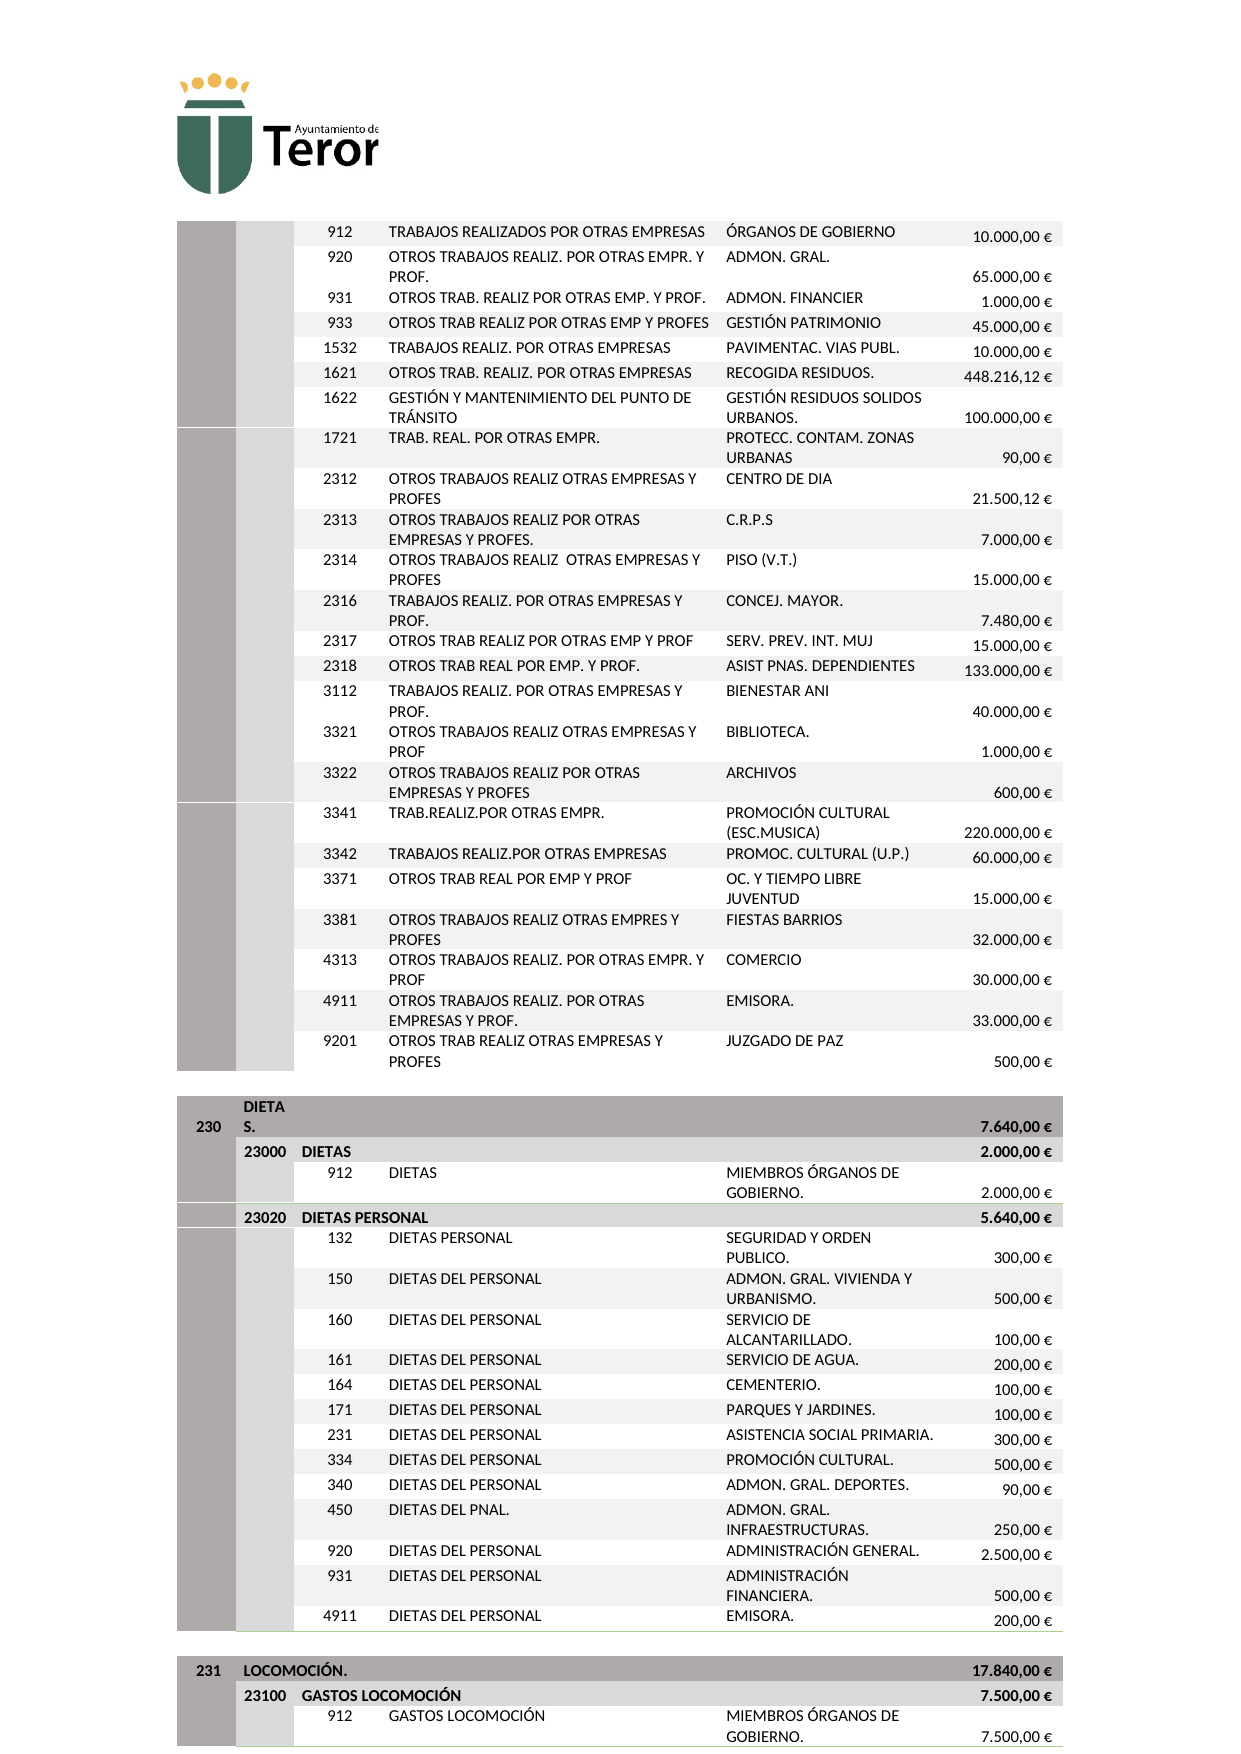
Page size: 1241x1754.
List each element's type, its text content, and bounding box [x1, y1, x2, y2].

table_cell [236, 1399, 294, 1424]
table_cell DIETAS DEL PERSONAL [381, 1449, 719, 1474]
table_cell [236, 762, 294, 802]
table_cell [381, 1096, 719, 1137]
table_cell [945, 1071, 1063, 1096]
table_cell CONCEJ. MAYOR. [719, 590, 945, 631]
table_cell DIETAS DEL PERSONAL [381, 1540, 719, 1565]
table_cell OTROS TRAB REAL POR EMP Y PROF [381, 868, 719, 909]
table_cell RECOGIDA RESIDUOS. [719, 362, 945, 387]
table_cell ADMON. GRAL. INFRAESTRUCTURAS. [719, 1499, 945, 1540]
table_cell 334 [294, 1449, 381, 1474]
table_cell 2312 [294, 468, 381, 509]
table_cell 500,00 € [945, 1031, 1063, 1071]
table_cell 3112 [294, 681, 381, 721]
table_cell 9201 [294, 1031, 381, 1071]
table_cell TRABAJOS REALIZ. POR OTRAS EMPRESAS [381, 337, 719, 362]
table_cell [177, 590, 236, 631]
table_cell 1532 [294, 337, 381, 362]
table_cell [236, 1268, 294, 1309]
table_cell 30.000,00 € [945, 949, 1063, 990]
table_cell [177, 1374, 236, 1399]
table_cell [177, 1071, 236, 1096]
table_cell TRABAJOS REALIZADOS POR OTRAS EMPRESAS [381, 221, 719, 246]
table_cell [236, 681, 294, 721]
table_cell 933 [294, 312, 381, 337]
table_cell [236, 1031, 294, 1071]
table_cell DIETAS DEL PERSONAL [381, 1474, 719, 1499]
table_cell PROMOCIÓN CULTURAL. [719, 1449, 945, 1474]
table_cell 15.000,00 € [945, 549, 1063, 590]
table_cell [177, 1399, 236, 1424]
table_cell OTROS TRABAJOS REALIZ OTRAS EMPRESAS Y PROFES [381, 549, 719, 590]
table_cell [236, 549, 294, 590]
table_cell [719, 1681, 945, 1706]
table_cell [236, 1374, 294, 1399]
table_cell 7.640,00 € [945, 1096, 1063, 1137]
table_cell BIBLIOTECA. [719, 721, 945, 762]
table_cell 3381 [294, 909, 381, 949]
table_cell [236, 631, 294, 656]
table_cell DIETAS DEL PERSONAL [381, 1268, 719, 1309]
table_cell GASTOS LOCOMOCIÓN [294, 1681, 719, 1706]
table_cell SERVICIO DE ALCANTARILLADO. [719, 1309, 945, 1349]
table_cell [236, 656, 294, 681]
table_cell MIEMBROS ÓRGANOS DE GOBIERNO. [719, 1706, 945, 1746]
table_cell [177, 803, 236, 843]
table_cell [177, 337, 236, 362]
table_cell ARCHIVOS [719, 762, 945, 802]
table_cell [381, 1071, 719, 1096]
table_cell 40.000,00 € [945, 681, 1063, 721]
table_cell 500,00 € [945, 1565, 1063, 1606]
table_cell 912 [294, 1706, 381, 1746]
table_cell DIETAS PERSONAL [294, 1204, 719, 1227]
table_cell ADMON. GRAL. VIVIENDA Y URBANISMO. [719, 1268, 945, 1309]
table_cell [177, 1540, 236, 1565]
table_cell 200,00 € [945, 1349, 1063, 1374]
table_cell 23000 [236, 1137, 294, 1162]
table_cell 250,00 € [945, 1499, 1063, 1540]
table_cell 2.000,00 € [945, 1162, 1063, 1202]
table_cell [719, 1656, 945, 1681]
table_cell [177, 221, 236, 246]
table_cell PROMOC. CULTURAL (U.P.) [719, 843, 945, 868]
table_cell [177, 1162, 236, 1202]
table_cell 3341 [294, 803, 381, 843]
table_cell [719, 1632, 945, 1656]
table_cell [177, 990, 236, 1031]
table_cell 45.000,00 € [945, 312, 1063, 337]
table_cell 300,00 € [945, 1228, 1063, 1268]
table_cell OC. Y TIEMPO LIBRE JUVENTUD [719, 868, 945, 909]
table_cell ADMINISTRACIÓN FINANCIERA. [719, 1565, 945, 1606]
table_cell 920 [294, 246, 381, 287]
table_cell OTROS TRABAJOS REALIZ. POR OTRAS EMPR. Y PROF. [381, 246, 719, 287]
table_cell 23020 [236, 1204, 294, 1227]
table_cell 231 [294, 1424, 381, 1449]
table_cell 230 [177, 1096, 236, 1137]
table_cell 164 [294, 1374, 381, 1399]
table_cell CEMENTERIO. [719, 1374, 945, 1399]
table_cell [294, 1632, 381, 1656]
table_cell [236, 1606, 294, 1631]
table_cell 1721 [294, 428, 381, 468]
table_cell [177, 1349, 236, 1374]
table_cell 10.000,00 € [945, 221, 1063, 246]
table_cell [236, 1632, 294, 1656]
table_cell GESTIÓN Y MANTENIMIENTO DEL PUNTO DE TRÁNSITO [381, 387, 719, 427]
table_cell 931 [294, 287, 381, 312]
table_cell JUZGADO DE PAZ [719, 1031, 945, 1071]
table_cell DIETAS [294, 1137, 381, 1162]
table_cell [236, 362, 294, 387]
table_cell 2.000,00 € [945, 1137, 1063, 1162]
table_cell PAVIMENTAC. VIAS PUBL. [719, 337, 945, 362]
table_cell 500,00 € [945, 1268, 1063, 1309]
table_cell 3322 [294, 762, 381, 802]
table_cell [177, 1449, 236, 1474]
table_cell [236, 1499, 294, 1540]
table_cell [177, 246, 236, 287]
table_cell [177, 1031, 236, 1071]
table_cell [177, 681, 236, 721]
table_cell 340 [294, 1474, 381, 1499]
table_cell DIETAS DEL PERSONAL [381, 1565, 719, 1606]
table_cell [294, 1096, 381, 1137]
table_cell SEGURIDAD Y ORDEN PUBLICO. [719, 1228, 945, 1268]
table_cell [177, 468, 236, 509]
table_cell ASISTENCIA SOCIAL PRIMARIA. [719, 1424, 945, 1449]
table_cell [719, 1204, 945, 1227]
table_cell [294, 1071, 381, 1096]
table_cell 7.500,00 € [945, 1706, 1063, 1746]
table_cell PROMOCIÓN CULTURAL (ESC.MUSICA) [719, 803, 945, 843]
table_cell [177, 428, 236, 468]
table_cell 160 [294, 1309, 381, 1349]
table_cell ADMON. FINANCIER [719, 287, 945, 312]
table_cell 100,00 € [945, 1399, 1063, 1424]
table_cell 15.000,00 € [945, 631, 1063, 656]
table_cell 3321 [294, 721, 381, 762]
table_cell ASIST PNAS. DEPENDIENTES [719, 656, 945, 681]
table_cell ÓRGANOS DE GOBIERNO [719, 221, 945, 246]
table_cell 2.500,00 € [945, 1540, 1063, 1565]
table_cell [236, 337, 294, 362]
table_cell CENTRO DE DIA [719, 468, 945, 509]
table_cell [381, 1632, 719, 1656]
table_cell PARQUES Y JARDINES. [719, 1399, 945, 1424]
table_cell DIETAS DEL PERSONAL [381, 1349, 719, 1374]
table_cell [177, 631, 236, 656]
table_cell [236, 509, 294, 549]
table_cell [177, 1424, 236, 1449]
table_cell 450 [294, 1499, 381, 1540]
table_cell 132 [294, 1228, 381, 1268]
table_cell ADMON. GRAL. DEPORTES. [719, 1474, 945, 1499]
table_cell [236, 1424, 294, 1449]
table_cell TRAB.REALIZ.POR OTRAS EMPR. [381, 803, 719, 843]
table_cell GESTIÓN RESIDUOS SOLIDOS URBANOS. [719, 387, 945, 427]
table_cell TRAB. REAL. POR OTRAS EMPR. [381, 428, 719, 468]
table_cell 2317 [294, 631, 381, 656]
table_cell 7.480,00 € [945, 590, 1063, 631]
table_cell 150 [294, 1268, 381, 1309]
table_cell [177, 1228, 236, 1268]
table_cell 133.000,00 € [945, 656, 1063, 681]
table_cell [236, 1540, 294, 1565]
table_cell DIETAS. [236, 1096, 294, 1137]
table_cell [236, 1228, 294, 1268]
table_cell OTROS TRAB REAL POR EMP. Y PROF. [381, 656, 719, 681]
table_cell [236, 990, 294, 1031]
table_cell [177, 1309, 236, 1349]
table_cell 65.000,00 € [945, 246, 1063, 287]
table_cell 32.000,00 € [945, 909, 1063, 949]
table_cell OTROS TRAB REALIZ POR OTRAS EMP Y PROF [381, 631, 719, 656]
table_cell [236, 428, 294, 468]
table_cell 4911 [294, 1606, 381, 1631]
table_cell MIEMBROS ÓRGANOS DE GOBIERNO. [719, 1162, 945, 1202]
table_cell [177, 1706, 236, 1746]
table_cell TRABAJOS REALIZ.POR OTRAS EMPRESAS [381, 843, 719, 868]
table_cell ADMINISTRACIÓN GENERAL. [719, 1540, 945, 1565]
table_cell [177, 1268, 236, 1309]
table_cell 2318 [294, 656, 381, 681]
table_cell GESTIÓN PATRIMONIO [719, 312, 945, 337]
table_cell DIETAS PERSONAL [381, 1228, 719, 1268]
table_cell [719, 1137, 945, 1162]
table_cell 448.216,12 € [945, 362, 1063, 387]
table_cell [236, 468, 294, 509]
table_cell OTROS TRAB REALIZ OTRAS EMPRESAS Y PROFES [381, 1031, 719, 1071]
table_cell 1.000,00 € [945, 721, 1063, 762]
table_cell [236, 721, 294, 762]
table_cell ADMON. GRAL. [719, 246, 945, 287]
table_cell [177, 387, 236, 427]
table_cell [236, 1565, 294, 1606]
table_cell [719, 1071, 945, 1096]
table_cell 2314 [294, 549, 381, 590]
table_cell OTROS TRABAJOS REALIZ POR OTRAS EMPRESAS Y PROFES [381, 762, 719, 802]
table_cell 4911 [294, 990, 381, 1031]
table_cell [236, 1309, 294, 1349]
table_cell 912 [294, 1162, 381, 1202]
table_cell 4313 [294, 949, 381, 990]
table_cell [177, 1203, 236, 1227]
table_cell 10.000,00 € [945, 337, 1063, 362]
table_cell 90,00 € [945, 428, 1063, 468]
table_cell 100.000,00 € [945, 387, 1063, 427]
table_cell OTROS TRABAJOS REALIZ OTRAS EMPRESAS Y PROF [381, 721, 719, 762]
table_cell PISO (V.T.) [719, 549, 945, 590]
table_cell [177, 509, 236, 549]
table_cell 171 [294, 1399, 381, 1424]
table_cell 161 [294, 1349, 381, 1374]
table_cell [236, 803, 294, 843]
table_cell 5.640,00 € [945, 1204, 1063, 1227]
table_cell 21.500,12 € [945, 468, 1063, 509]
table_cell [236, 843, 294, 868]
table_cell 500,00 € [945, 1449, 1063, 1474]
table_cell [177, 287, 236, 312]
table_cell DIETAS DEL PERSONAL [381, 1399, 719, 1424]
table_cell DIETAS [381, 1162, 719, 1202]
table_cell [236, 868, 294, 909]
table_cell OTROS TRAB REALIZ POR OTRAS EMP Y PROFES [381, 312, 719, 337]
table_cell [236, 909, 294, 949]
table_cell [177, 949, 236, 990]
table_cell [236, 387, 294, 427]
table_cell TRABAJOS REALIZ. POR OTRAS EMPRESAS Y PROF. [381, 590, 719, 631]
table_cell 100,00 € [945, 1309, 1063, 1349]
table_cell COMERCIO [719, 949, 945, 990]
table_cell 33.000,00 € [945, 990, 1063, 1031]
table_cell 2316 [294, 590, 381, 631]
table_cell 220.000,00 € [945, 803, 1063, 843]
table_cell [177, 1499, 236, 1540]
table_cell 3342 [294, 843, 381, 868]
table_cell DIETAS DEL PERSONAL [381, 1309, 719, 1349]
table_cell [236, 246, 294, 287]
table_cell [381, 1137, 719, 1162]
table_cell 912 [294, 221, 381, 246]
table_cell [945, 1632, 1063, 1656]
table_cell DIETAS DEL PERSONAL [381, 1374, 719, 1399]
table_cell 231 [177, 1656, 236, 1681]
table_cell [177, 1606, 236, 1631]
table_cell SERV. PREV. INT. MUJ [719, 631, 945, 656]
table_cell GASTOS LOCOMOCIÓN [381, 1706, 719, 1746]
table_cell 7.500,00 € [945, 1681, 1063, 1706]
table_cell [177, 1565, 236, 1606]
table_cell [236, 590, 294, 631]
table_cell LOCOMOCIÓN. [236, 1656, 381, 1681]
table_cell [177, 1631, 236, 1656]
table_cell 300,00 € [945, 1424, 1063, 1449]
table_cell [177, 549, 236, 590]
table_cell 1.000,00 € [945, 287, 1063, 312]
table_cell EMISORA. [719, 1606, 945, 1631]
table_cell 200,00 € [945, 1606, 1063, 1631]
table_cell [177, 1474, 236, 1499]
table_cell 100,00 € [945, 1374, 1063, 1399]
table_cell [719, 1096, 945, 1137]
table_cell 600,00 € [945, 762, 1063, 802]
table_cell 7.000,00 € [945, 509, 1063, 549]
table_cell [177, 909, 236, 949]
table_cell BIENESTAR ANI [719, 681, 945, 721]
table_cell [236, 1162, 294, 1202]
table_cell [236, 287, 294, 312]
table_cell [177, 868, 236, 909]
table_cell OTROS TRABAJOS REALIZ. POR OTRAS EMPRESAS Y PROF. [381, 990, 719, 1031]
table_cell [177, 721, 236, 762]
table_cell TRABAJOS REALIZ. POR OTRAS EMPRESAS Y PROF. [381, 681, 719, 721]
table_cell OTROS TRABAJOS REALIZ POR OTRAS EMPRESAS Y PROFES. [381, 509, 719, 549]
table_cell [177, 1681, 236, 1706]
table_cell 920 [294, 1540, 381, 1565]
table_cell 60.000,00 € [945, 843, 1063, 868]
table_cell [177, 762, 236, 802]
table_cell FIESTAS BARRIOS [719, 909, 945, 949]
table_cell OTROS TRAB. REALIZ. POR OTRAS EMPRESAS [381, 362, 719, 387]
table_cell DIETAS DEL PERSONAL [381, 1606, 719, 1631]
table_cell EMISORA. [719, 990, 945, 1031]
table_cell DIETAS DEL PERSONAL [381, 1424, 719, 1449]
table_cell [236, 1071, 294, 1096]
table_cell 15.000,00 € [945, 868, 1063, 909]
table_cell OTROS TRABAJOS REALIZ. POR OTRAS EMPR. Y PROF [381, 949, 719, 990]
table_cell OTROS TRAB. REALIZ POR OTRAS EMP. Y PROF. [381, 287, 719, 312]
table_cell [236, 949, 294, 990]
table_cell 90,00 € [945, 1474, 1063, 1499]
table_cell PROTECC. CONTAM. ZONAS URBANAS [719, 428, 945, 468]
table_cell OTROS TRABAJOS REALIZ OTRAS EMPRESAS Y PROFES [381, 468, 719, 509]
table_cell SERVICIO DE AGUA. [719, 1349, 945, 1374]
table_cell C.R.P.S [719, 509, 945, 549]
table_cell [177, 843, 236, 868]
table_cell 2313 [294, 509, 381, 549]
table_cell [236, 1349, 294, 1374]
table_cell 1622 [294, 387, 381, 427]
table_cell [381, 1656, 719, 1681]
table_cell DIETAS DEL PNAL. [381, 1499, 719, 1540]
table_cell [177, 362, 236, 387]
table_cell [236, 1449, 294, 1474]
table_cell [236, 221, 294, 246]
table_cell [177, 1137, 236, 1162]
table_cell [236, 1474, 294, 1499]
table_cell [236, 1706, 294, 1746]
table_cell OTROS TRABAJOS REALIZ OTRAS EMPRES Y PROFES [381, 909, 719, 949]
table_cell 17.840,00 € [945, 1656, 1063, 1681]
table_cell [236, 312, 294, 337]
table_cell [177, 312, 236, 337]
table_cell 3371 [294, 868, 381, 909]
table_cell 23100 [236, 1681, 294, 1706]
table_cell [177, 656, 236, 681]
table_cell 1621 [294, 362, 381, 387]
table_cell 931 [294, 1565, 381, 1606]
